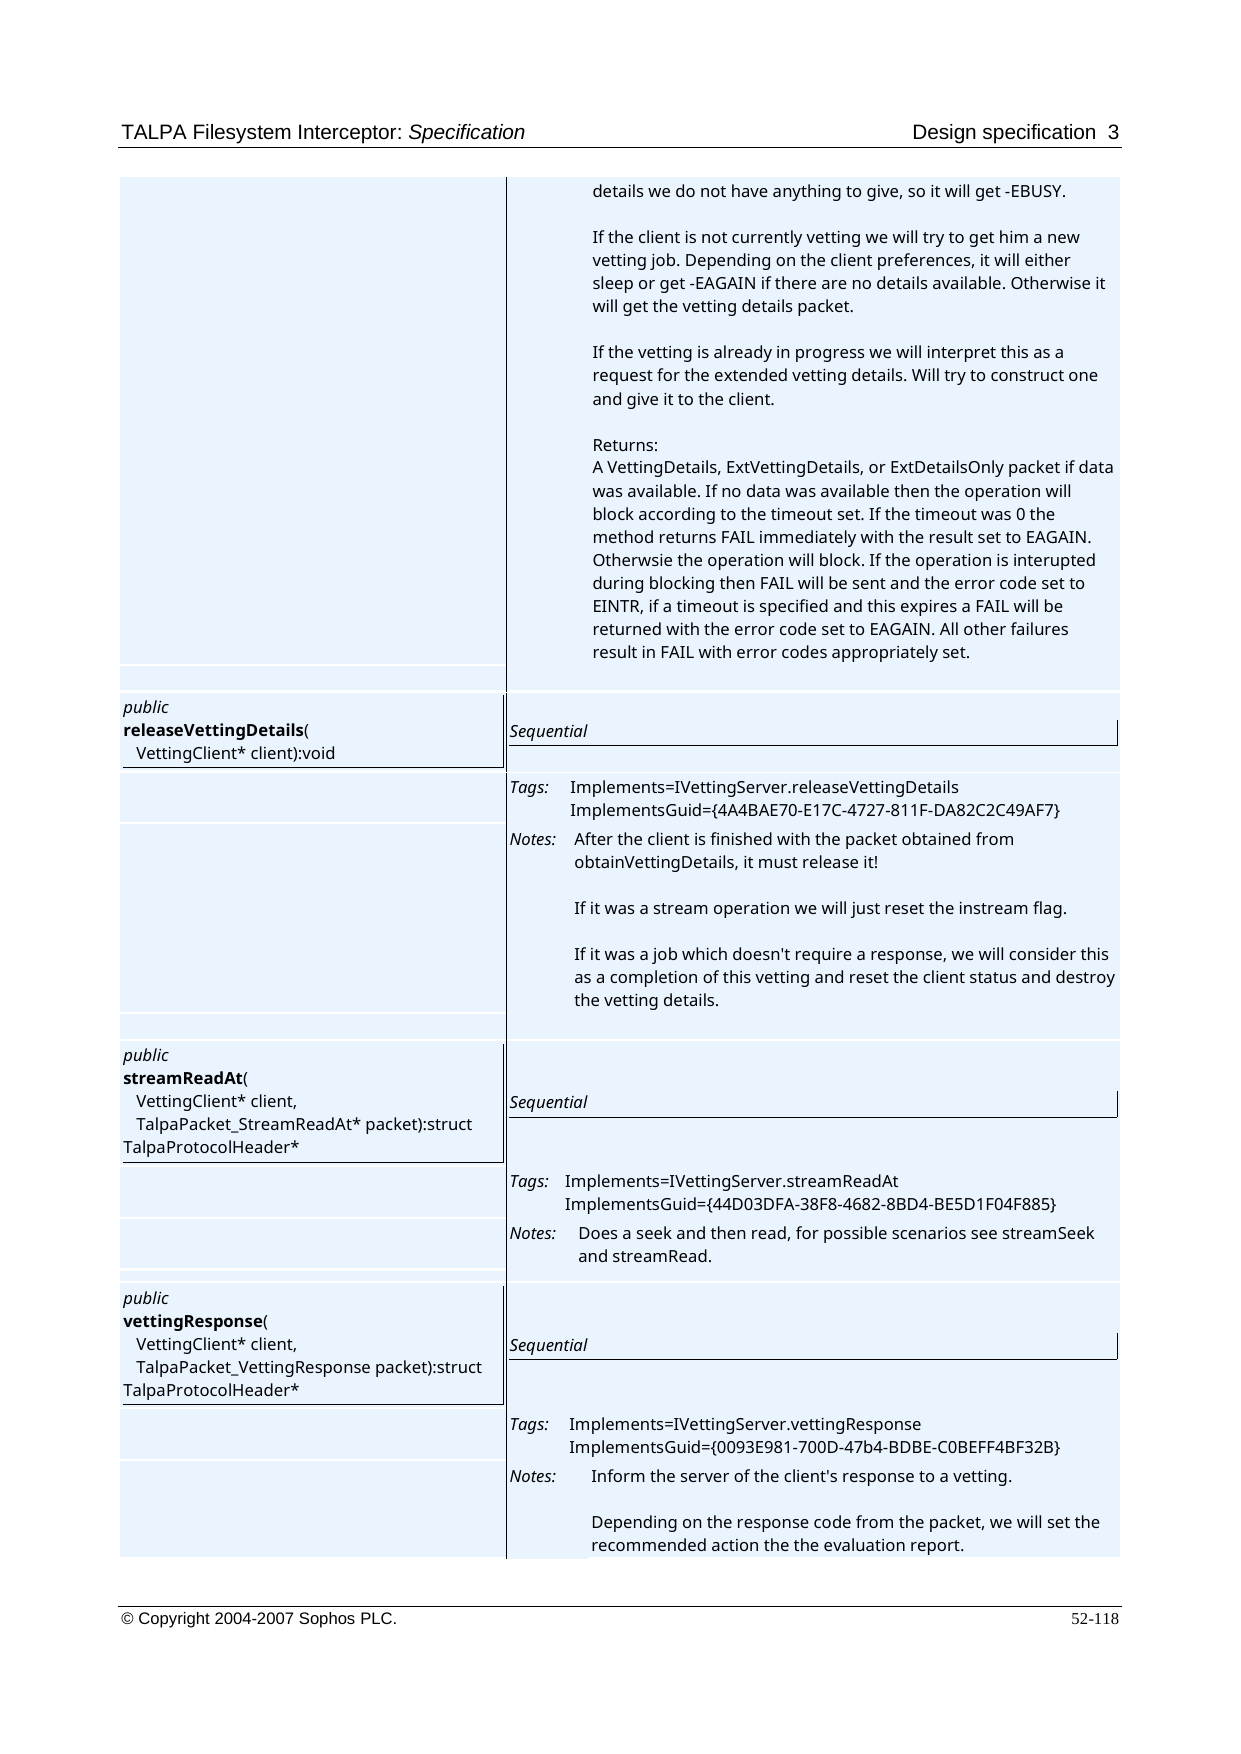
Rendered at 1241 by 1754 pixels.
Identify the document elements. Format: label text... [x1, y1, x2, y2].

table_cell Sequential [507, 693, 1120, 772]
table_cell [120, 1219, 506, 1268]
table_header [120, 1461, 506, 1557]
table_cell Sequential [507, 1283, 1120, 1409]
table_cell public vettingResponse( VettingClient* client, TalpaPacket_VettingResponse packet):struct TalpaProtocolHeader* [120, 1283, 506, 1407]
table_header Inform the server of the client's response to a vetting. Depending on the response code from the packet, we will set the recommended action the the evaluation report. [588, 1461, 1120, 1557]
table_header [120, 177, 506, 664]
table_cell Notes: [507, 1219, 575, 1271]
table_header [120, 1167, 506, 1217]
table_cell [1104, 1219, 1120, 1271]
table_header Implements=IVettingServer.releaseVettingDetails ImplementsGuid={4A4BAE70-E17C-4727-811F-DA82C2C49AF7} [567, 773, 1104, 824]
table_header [1091, 1167, 1120, 1219]
table_header Implements=IVettingServer.streamReadAt ImplementsGuid={44D03DFA-38F8-4682-8BD4-BE5D1F04F885} [562, 1167, 1091, 1219]
table_cell [507, 1014, 1120, 1039]
table_header Notes: [507, 824, 571, 1014]
table_header [120, 773, 506, 822]
table_cell public streamReadAt( VettingClient* client, TalpaPacket_StreamReadAt* packet):struct TalpaProtocolHeader* [120, 1041, 506, 1165]
table_cell [120, 1014, 506, 1039]
table_header Tags: [507, 1409, 566, 1461]
table_header Tags: [507, 1167, 562, 1219]
table_cell [120, 666, 506, 690]
table_header Tags: [507, 773, 567, 824]
table_header [507, 1271, 1120, 1281]
table_cell Sequential [507, 1041, 1120, 1167]
table_header Notes: [507, 1461, 588, 1559]
table_header [1104, 773, 1120, 824]
table_cell Does a seek and then read, for possible scenarios see streamSeek and streamRead. [575, 1219, 1104, 1271]
table_header [507, 177, 589, 666]
table_header [120, 824, 506, 1012]
table_header [120, 1271, 506, 1281]
table_header [120, 1409, 506, 1459]
table_header Implements=IVettingServer.vettingResponse ImplementsGuid={0093E981-700D-47b4-BDBE-C0BEFF4BF32B} [566, 1409, 1108, 1461]
table_header [1108, 1409, 1120, 1461]
table_cell public releaseVettingDetails( VettingClient* client):void [120, 693, 506, 770]
table_header details we do not have anything to give, so it will get -EBUSY. If the client is not currently vetting we will try to get him a new vetting job. Depending on the client preferences, it will either sleep or get -EAGAIN if there are no details available. Otherwise it will get the vetting details packet. If the vetting is already in progress we will interpret this as a request for the extended vetting details. Will try to construct one and give it to the client. Returns: A VettingDetails, ExtVettingDetails, or ExtDetailsOnly packet if data was available. If no data was available then the operation will block according to the timeout set. If the timeout was 0 the method returns FAIL immediately with the result set to EAGAIN. Otherwsie the operation will block. If the operation is interupted during blocking then FAIL will be sent and the error code set to EINTR, if a timeout is specified and this expires a FAIL will be returned with the error code set to EAGAIN. All other failures result in FAIL with error codes appropriately set. [589, 177, 1120, 666]
table_header After the client is finished with the packet obtained from obtainVettingDetails, it must release it! If it was a stream operation we will just reset the instream flag. If it was a job which doesn't require a response, we will consider this as a completion of this vetting and reset the client status and destroy the vetting details. [571, 824, 1120, 1014]
table_cell [507, 666, 1120, 690]
